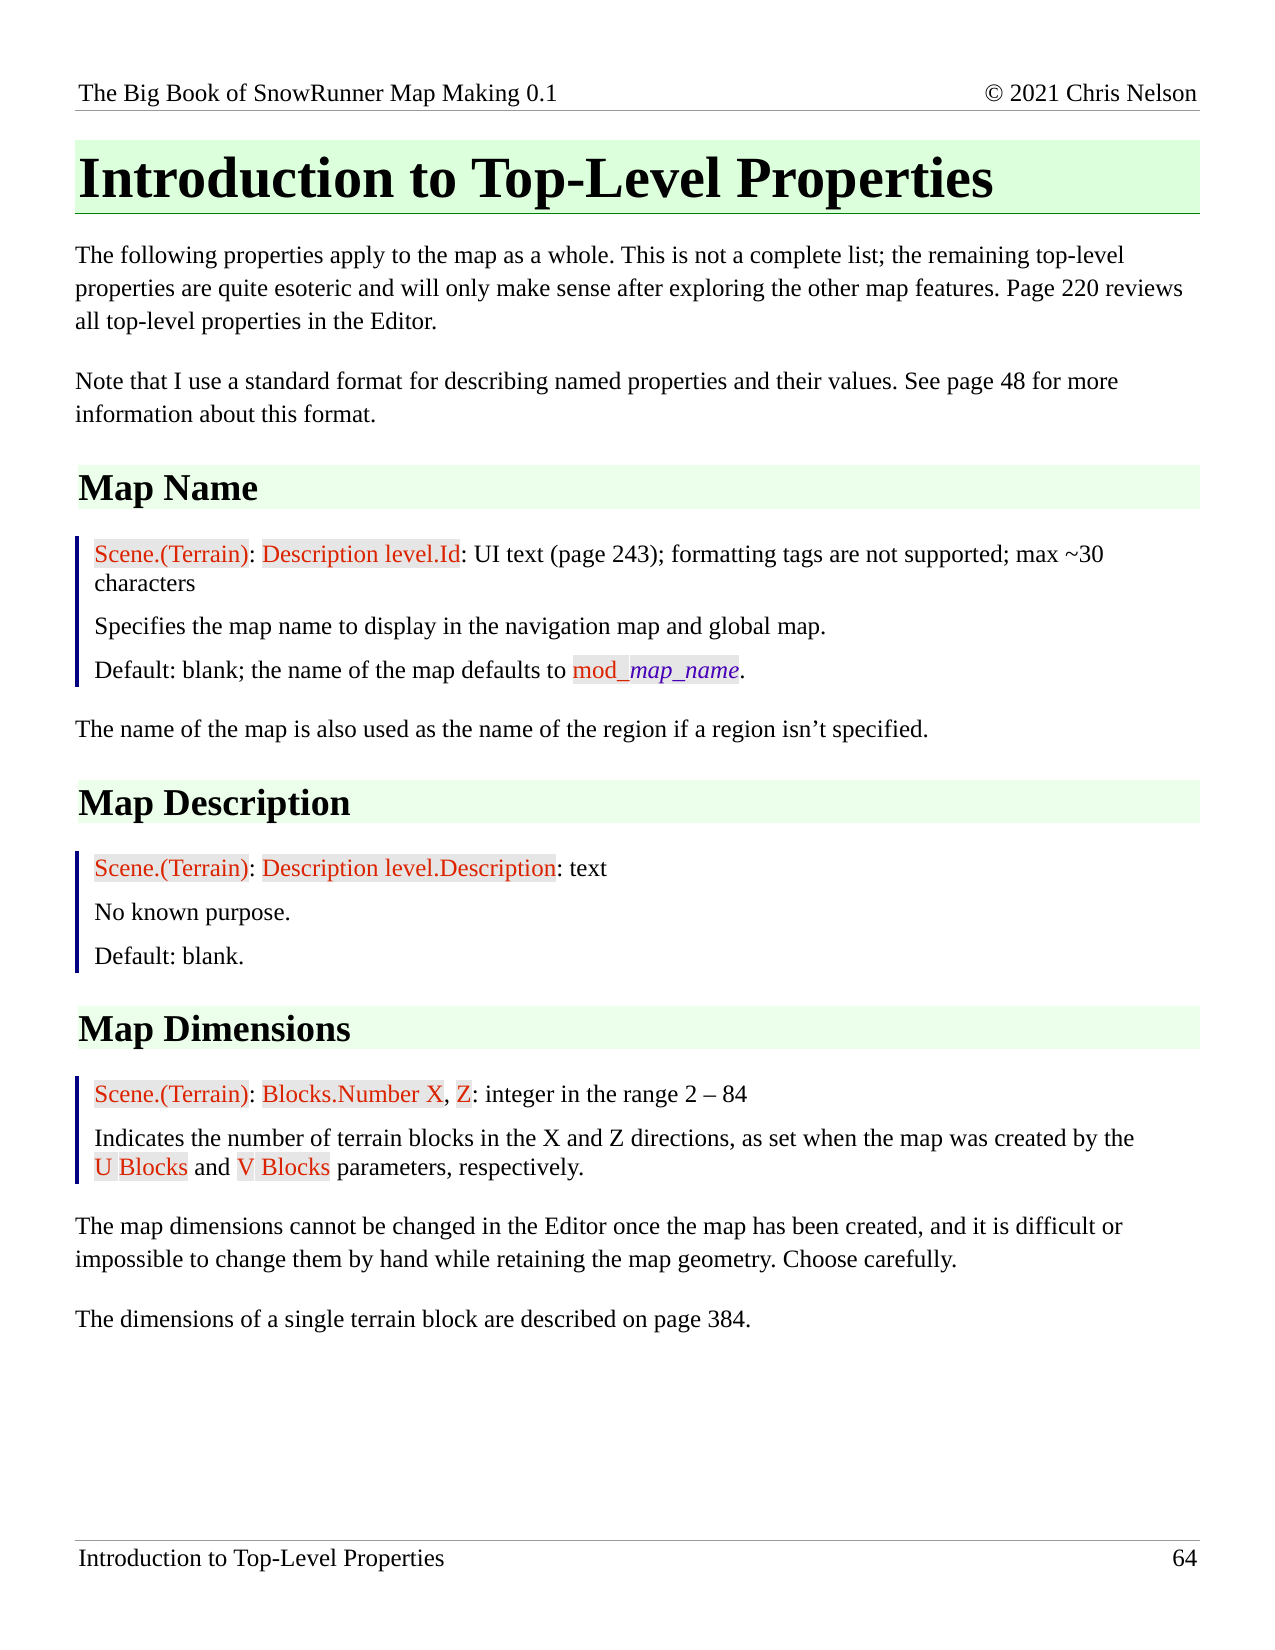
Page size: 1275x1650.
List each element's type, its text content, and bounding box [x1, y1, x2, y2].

text The following properties apply to the map as a whole. This is not a complete list; the remaining top-level properties are quite esoteric and will only make sense after exploring the other map features. Page 220 reviews all top-level properties in the Editor. [75, 240, 1200, 335]
text Scene.(Terrain): Description level.Description: text [79, 851, 1200, 882]
text Indicates the number of terrain blocks in the X and Z directions, as set when the map was created by the U Blocks and V Blocks parameters, respectively. [79, 1120, 1200, 1184]
text Default: blank; the name of the map defaults to mod_map_name. [79, 652, 1200, 687]
text The name of the map is also used as the name of the region if a region isn’t specified. [75, 714, 1200, 743]
text Scene.(Terrain): Description level.Id: UI text (page 243); formatting tags are not supported; max ~30 characters [79, 536, 1200, 596]
text Default: blank. [79, 938, 1200, 973]
text The dimensions of a single terrain block are described on page 384. [75, 1304, 1200, 1332]
text Note that I use a standard format for describing named properties and their values. See page 48 for more information about this format. [75, 366, 1200, 428]
subtitle Map Description [78, 780, 1200, 823]
subtitle Map Name [78, 465, 1200, 509]
text The map dimensions cannot be changed in the Editor once the map has been created, and it is difficult or impossible to change them by hand while retaining the map geometry. Choose carefully. [75, 1211, 1200, 1272]
subtitle Map Dimensions [78, 1006, 1200, 1049]
text Scene.(Terrain): Blocks.Number X, Z: integer in the range 2 – 84 [79, 1076, 1200, 1108]
text No known purpose. [79, 894, 1200, 926]
subtitle Introduction to Top-Level Properties [75, 140, 1200, 213]
text Specifies the map name to display in the navigation map and global map. [79, 608, 1200, 640]
